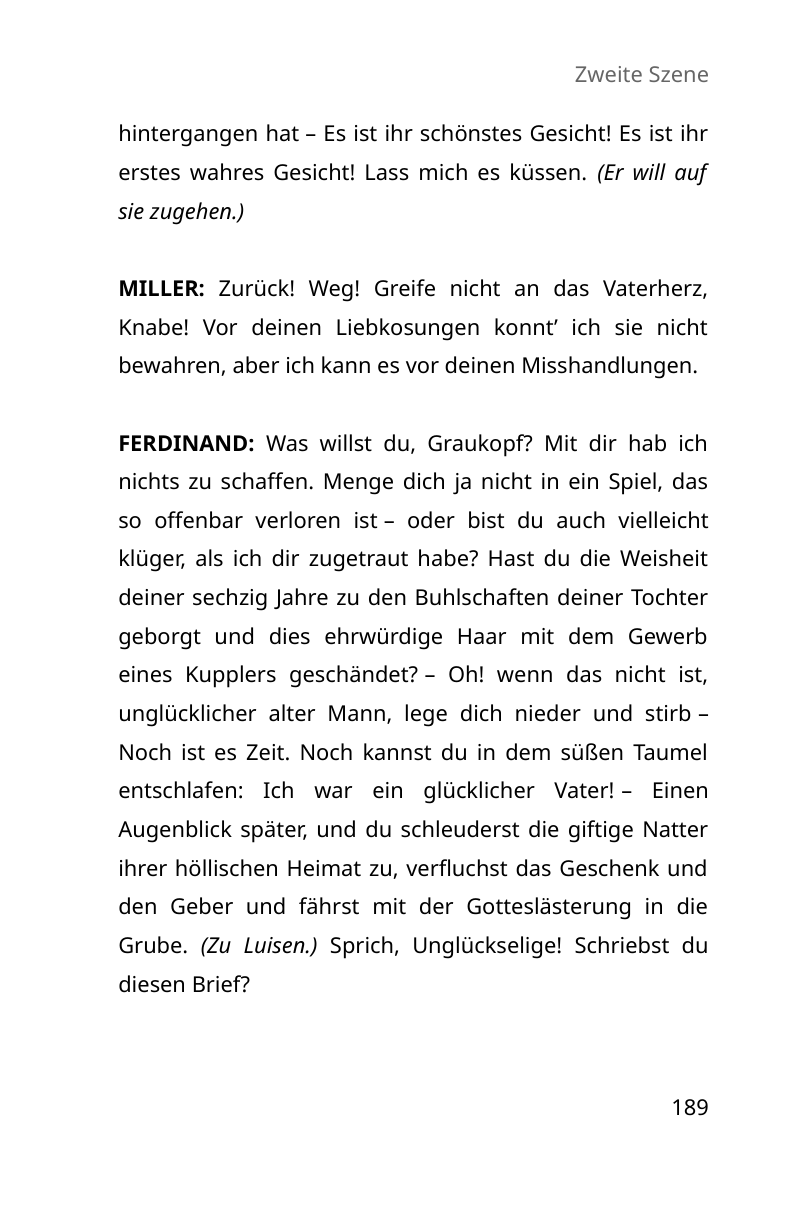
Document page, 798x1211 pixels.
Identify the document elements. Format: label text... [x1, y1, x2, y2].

text hintergangen hat – Es ist ihr schönstes Gesicht! Es ist ihr erstes wahres Gesicht! Lass mich es küssen. (Er will auf sie zugehen.) [118, 118, 709, 225]
text MILLER: Zurück! Weg! Greife nicht an das Vaterherz, Knabe! Vor deinen Liebkosungen konnt’ ich sie nicht bewahren, aber ich kann es vor deinen Misshandlungen. [118, 246, 709, 380]
text FERDINAND: Was willst du, Graukopf? Mit dir hab ich nichts zu schaffen. Menge dich ja nicht in ein Spiel, das so offenbar verloren ist – oder bist du auch vielleicht klüger, als ich dir zugetraut habe? Hast du die Weisheit deiner sechzig Jahre zu den Buhlschaften deiner Tochter geborgt und dies ehrwürdige Haar mit dem Gewerb eines Kupplers geschändet? – Oh! wenn das nicht ist, unglücklicher alter Mann, lege dich nieder und stirb – Noch ist es Zeit. Noch kannst du in dem süßen Taumel entschlafen: Ich war ein glücklicher Vater! – Einen Augenblick später, und du schleuderst die giftige Natter ihrer höllischen Heimat zu, verfluchst das Geschenk und den Geber und fährst mit der Gotteslästerung in die Grube. (Zu Luisen.) Sprich, Unglückselige! Schriebst du diesen Brief? [118, 401, 709, 998]
